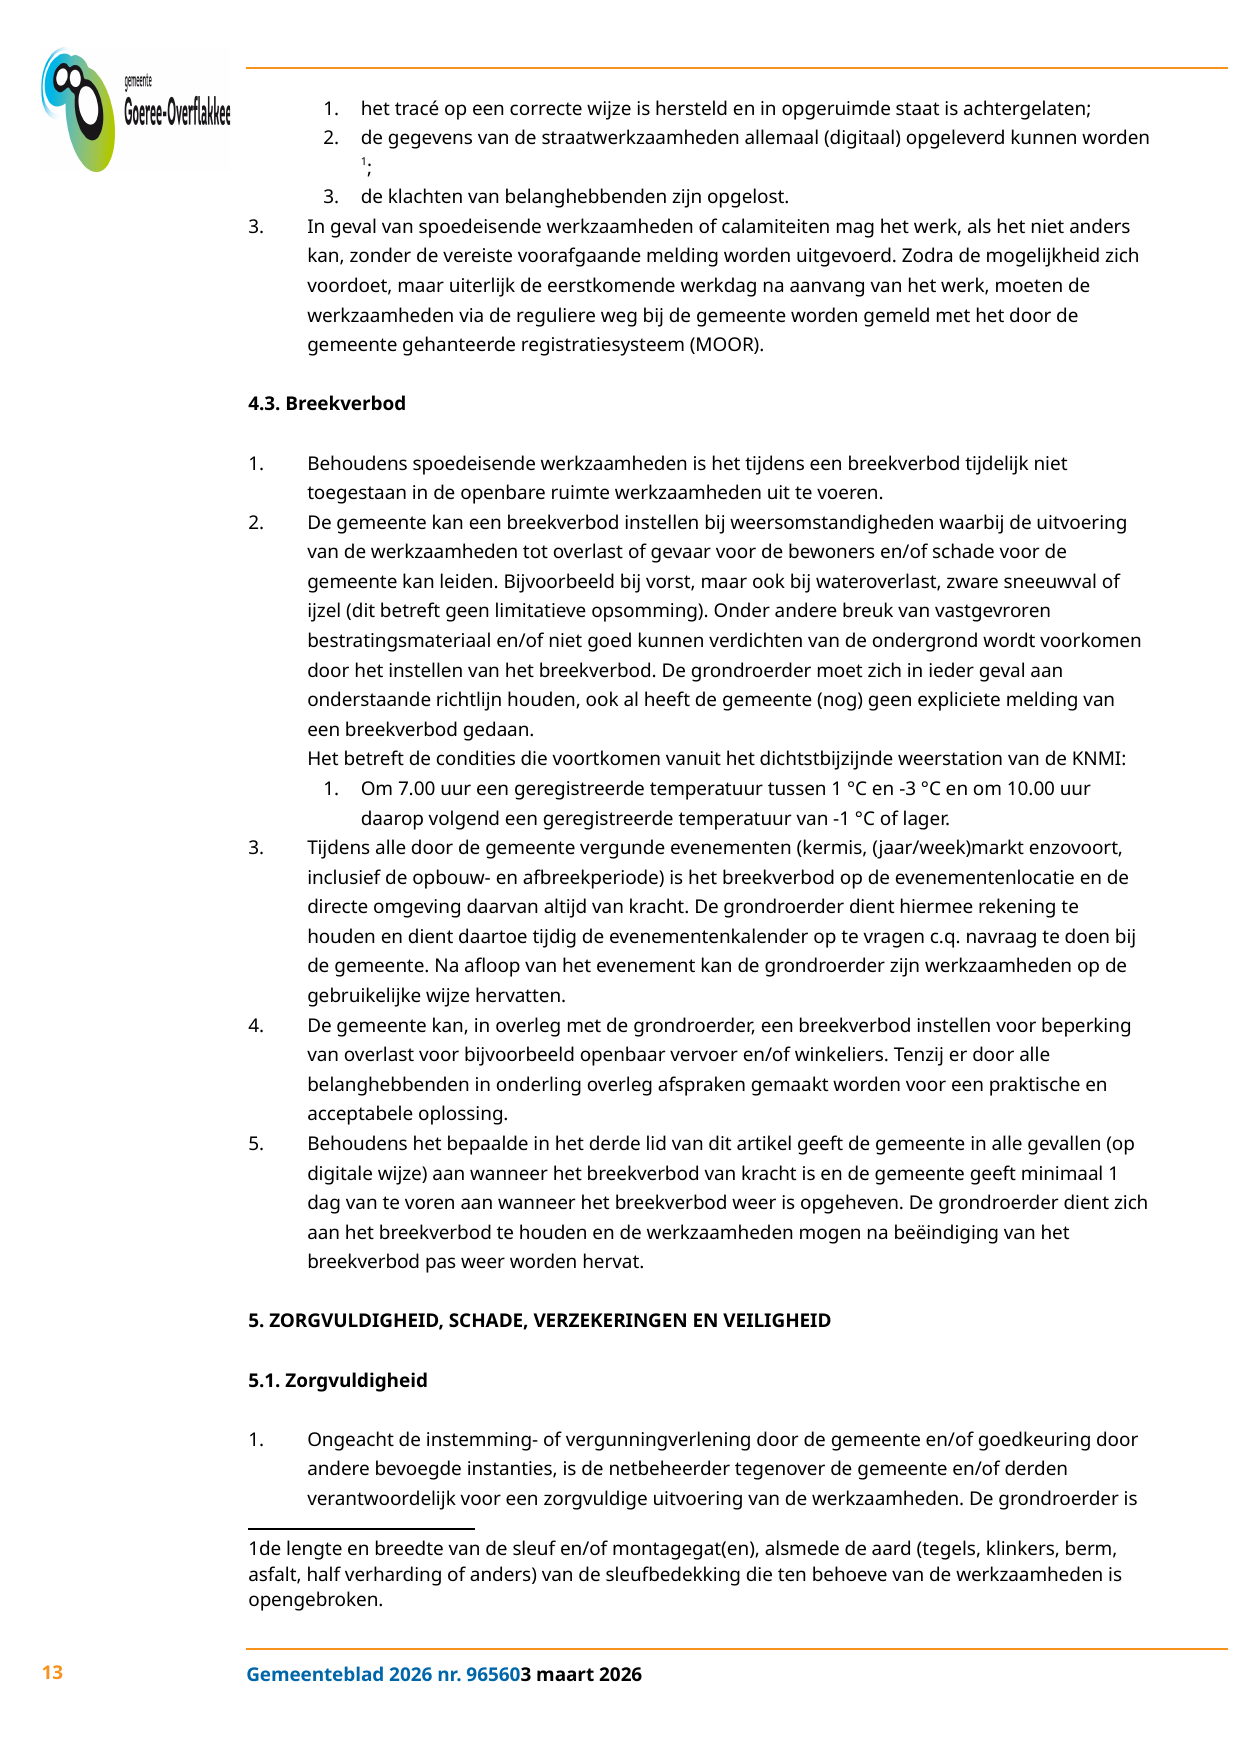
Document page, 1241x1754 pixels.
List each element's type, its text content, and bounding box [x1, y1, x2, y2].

list Behoudens spoedeisende werkzaamheden is het tijdens een breekverbod tijdelijk niet toegestaan in de openbare ruimte werkzaamheden uit te voeren. [248, 450, 1152, 505]
list De gemeente kan, in overleg met de grondroerder, een breekverbod instellen voor beperking van overlast voor bijvoorbeeld openbaar vervoer en/of winkeliers. Tenzij er door alle belanghebbenden in onderling overleg afspraken gemaakt worden voor een praktische en acceptabele oplossing. [248, 1012, 1152, 1126]
picture [41, 47, 231, 172]
list In geval van spoedeisende werkzaamheden of calamiteiten mag het werk, als het niet anders kan, zonder de vereiste voorafgaande melding worden uitgevoerd. Zodra de mogelijkheid zich voordoet, maar uiterlijk de eerstkomende werkdag na aanvang van het werk, moeten de werkzaamheden via de reguliere weg bij de gemeente worden gemeld met het door de gemeente gehanteerde registratiesysteem (MOOR). [248, 213, 1152, 357]
list Het betreft de condities die voortkomen vanuit het dichtstbijzijnde weerstation van de KNMI: [248, 746, 1152, 771]
list de gegevens van de straatwerkzaamheden allemaal (digitaal) opgeleverd kunnen worden ; [323, 124, 1152, 180]
list Ongeacht de instemming- of vergunningverlening door de gemeente en/of goedkeuring door andere bevoegde instanties, is de netbeheerder tegenover de gemeente en/of derden verantwoordelijk voor een zorgvuldige uitvoering van de werkzaamheden. De grondroerder is [248, 1426, 1152, 1511]
list het tracé op een correcte wijze is hersteld en in opgeruimde staat is achtergelaten; [323, 95, 1152, 121]
list Tijdens alle door de gemeente vergunde evenementen (kermis, (jaar/week)markt enzovoort, inclusief de opbouw- en afbreekperiode) is het breekverbod op de evenementenlocatie en de directe omgeving daarvan altijd van kracht. De grondroerder dient hiermee rekening te houden en dient daartoe tijdig de evenementenkalender op te vragen c.q. navraag te doen bij de gemeente. Na afloop van het evenement kan de grondroerder zijn werkzaamheden op de gebruikelijke wijze hervatten. [248, 834, 1152, 1008]
list Om 7.00 uur een geregistreerde temperatuur tussen 1 °C en -3 °C en om 10.00 uur daarop volgend een geregistreerde temperatuur van -1 °C of lager. [323, 775, 1152, 831]
text 5. ZORGVULDIGHEID, SCHADE, VERZEKERINGEN EN VEILIGHEID [248, 1308, 1152, 1333]
text 4.3. Breekverbod [248, 391, 1152, 416]
list De gemeente kan een breekverbod instellen bij weersomstandigheden waarbij de uitvoering van de werkzaamheden tot overlast of gevaar voor de bewoners en/of schade voor de gemeente kan leiden. Bijvoorbeeld bij vorst, maar ook bij wateroverlast, zware sneeuwval of ijzel (dit betreft geen limitatieve opsomming). Onder andere breuk van vastgevroren bestratingsmateriaal en/of niet goed kunnen verdichten van de ondergrond wordt voorkomen door het instellen van het breekverbod. De grondroerder moet zich in ieder geval aan onderstaande richtlijn houden, ook al heeft de gemeente (nog) geen expliciete melding van een breekverbod gedaan. [248, 509, 1152, 742]
list Behoudens het bepaalde in het derde lid van dit artikel geeft de gemeente in alle gevallen (op digitale wijze) aan wanneer het breekverbod van kracht is en de gemeente geeft minimaal 1 dag van te voren aan wanneer het breekverbod weer is opgeheven. De grondroerder dient zich aan het breekverbod te houden en de werkzaamheden mogen na beëindiging van het breekverbod pas weer worden hervat. [248, 1130, 1152, 1274]
list de klachten van belanghebbenden zijn opgelost. [323, 183, 1152, 209]
text 5.1. Zorgvuldigheid [248, 1367, 1152, 1393]
list de lengte en breedte van de sleuf en/of montagegat(en), alsmede de aard (tegels, klinkers, berm, asfalt, half verharding of anders) van de sleufbedekking die ten behoeve van de werkzaamheden is opengebroken. [248, 1535, 1152, 1612]
